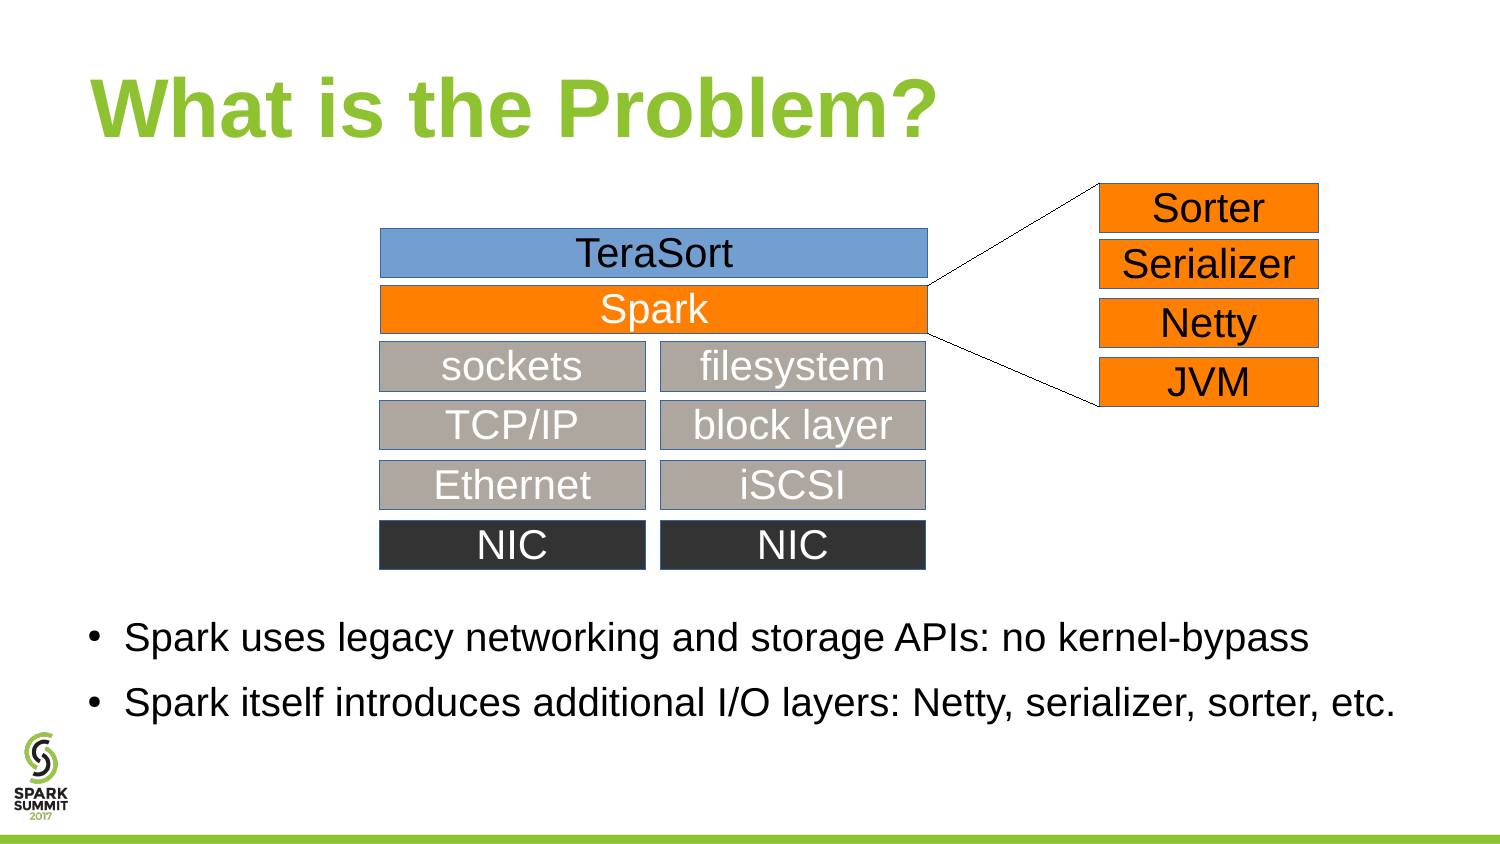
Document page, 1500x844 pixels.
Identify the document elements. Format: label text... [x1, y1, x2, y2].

list Spark uses legacy networking and storage APIs: no kernel-bypass Spark itself introduces additional I/O layers: Netty, serializer, sorter, etc. [75, 615, 1425, 754]
text_box Netty [1099, 298, 1319, 348]
text_box Ethernet [379, 460, 646, 510]
text_box JVM [1099, 357, 1319, 407]
text_box Serializer [1099, 239, 1319, 289]
text_box TCP/IP [379, 400, 646, 450]
text_box sockets [379, 341, 646, 392]
text_box TeraSort [380, 228, 928, 278]
text_box filesystem [660, 341, 926, 392]
picture [13, 731, 69, 833]
text_box block layer [660, 400, 926, 450]
text_box Spark [380, 285, 928, 334]
text_box NIC [660, 520, 926, 570]
text_box iSCSI [660, 460, 926, 510]
title What is the Problem? [75, 33, 1425, 175]
text_box NIC [379, 520, 646, 570]
text_box Sorter [1099, 183, 1319, 233]
